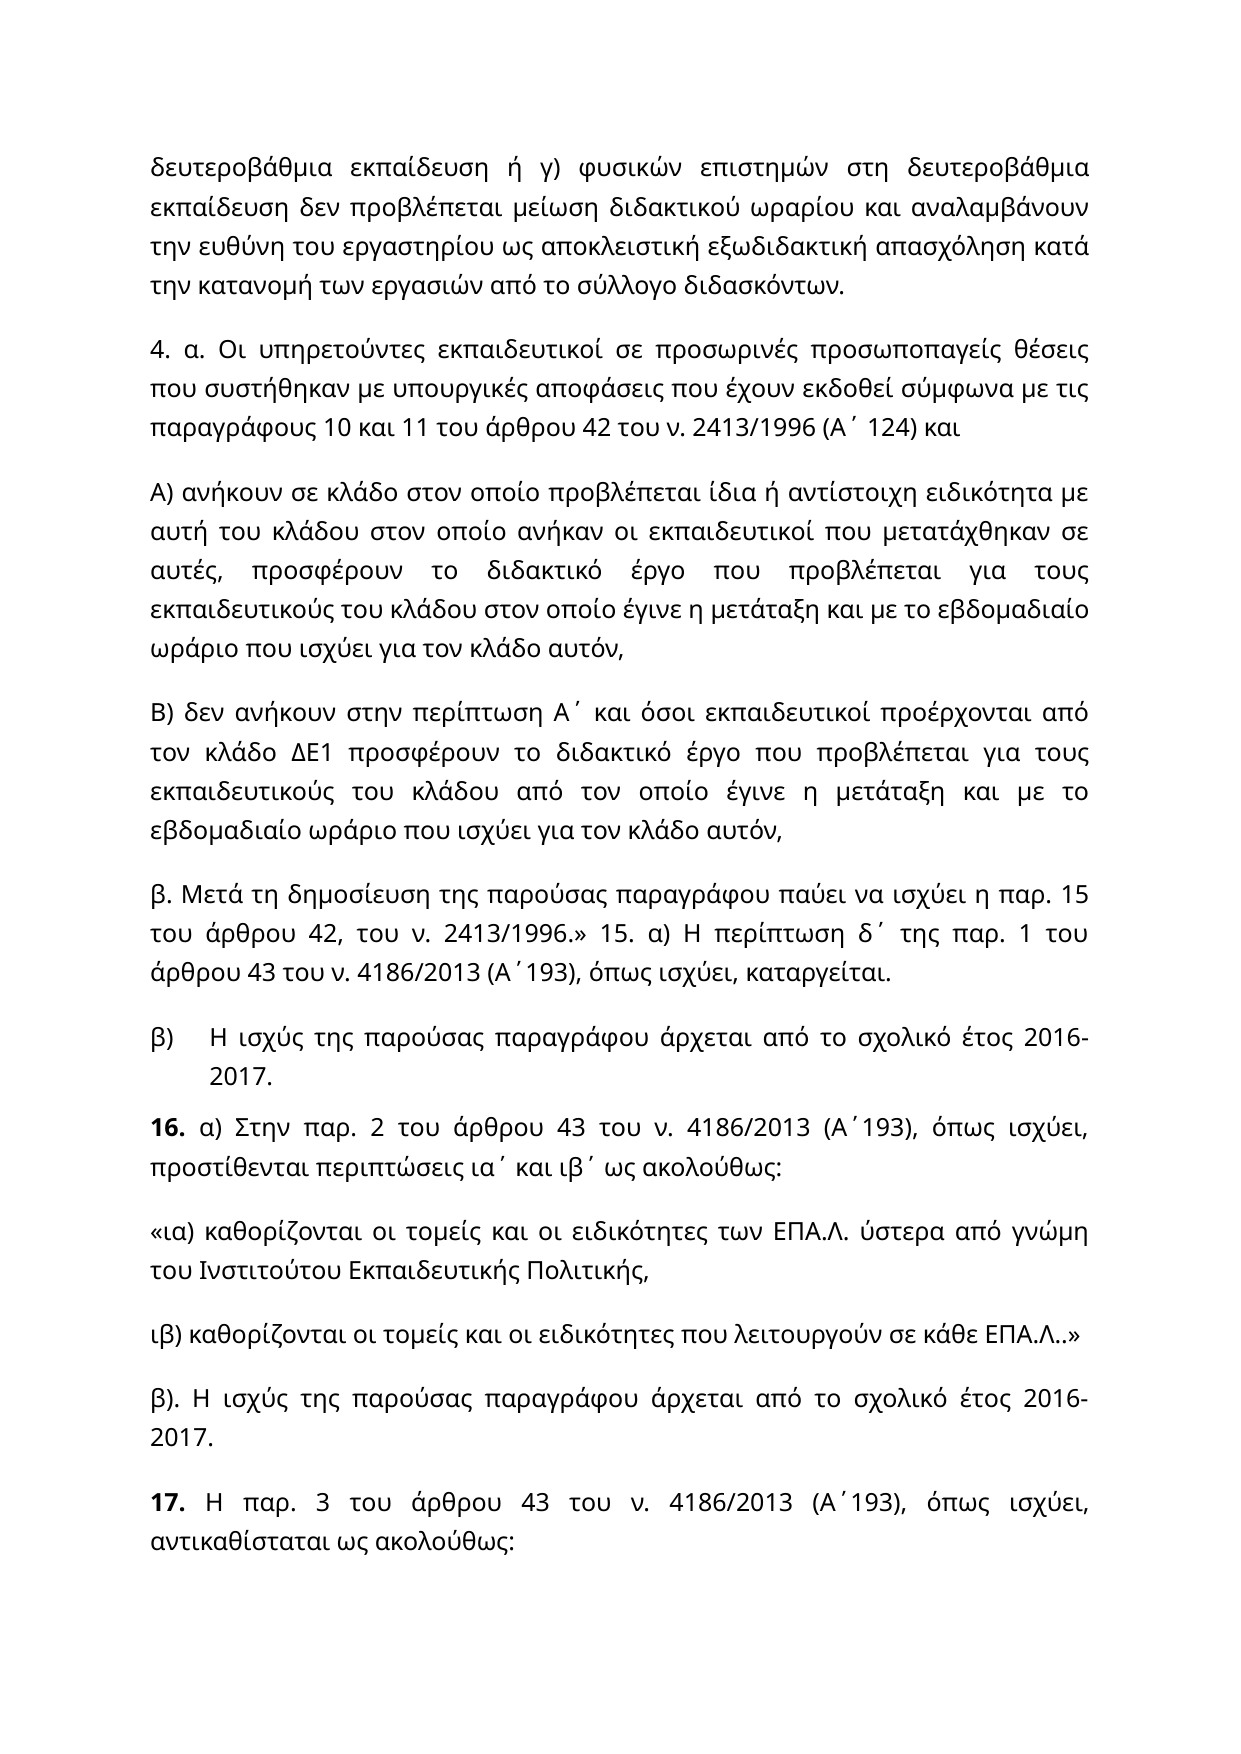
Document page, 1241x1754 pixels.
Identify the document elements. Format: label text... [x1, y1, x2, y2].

text β). Η ισχύς της παρούσας παραγράφου άρχεται από το σχολικό έτος 2016-2017. [150, 1381, 1090, 1454]
text β. Μετά τη δημοσίευση της παρούσας παραγράφου παύει να ισχύει η παρ. 15 του άρθρου 42, του ν. 2413/1996.» 15. α) Η περίπτωση δ΄ της παρ. 1 του άρθρου 43 του ν. 4186/2013 (Α΄193), όπως ισχύει, καταργείται. [150, 877, 1090, 989]
text Β) δεν ανήκουν στην περίπτωση Α΄ και όσοι εκπαιδευτικοί προέρχονται από τον κλάδο ΔΕ1 προσφέρουν το διδακτικό έργο που προβλέπεται για τους εκπαιδευτικούς του κλάδου από τον οποίο έγινε η μετάταξη και με το εβδομαδιαίο ωράριο που ισχύει για τον κλάδο αυτόν, [150, 695, 1090, 847]
text 16. α) Στην παρ. 2 του άρθρου 43 του ν. 4186/2013 (Α΄193), όπως ισχύει, προστίθενται περιπτώσεις ια΄ και ιβ΄ ως ακολούθως: [150, 1110, 1090, 1183]
list β) Η ισχύς της παρούσας παραγράφου άρχεται από το σχολικό έτος 2016-2017. [150, 1019, 1090, 1092]
text «ια) καθορίζονται οι τομείς και οι ειδικότητες των ΕΠΑ.Λ. ύστερα από γνώμη του Ινστιτούτου Εκπαιδευτικής Πολιτικής, [150, 1213, 1090, 1287]
text δευτεροβάθμια εκπαίδευση ή γ) φυσικών επιστημών στη δευτεροβάθμια εκπαίδευση δεν προβλέπεται μείωση διδακτικού ωραρίου και αναλαμβάνουν την ευθύνη του εργαστηρίου ως αποκλειστική εξωδιδακτική απασχόληση κατά την κατανομή των εργασιών από το σύλλογο διδασκόντων. [150, 150, 1090, 302]
text 17. Η παρ. 3 του άρθρου 43 του ν. 4186/2013 (Α΄193), όπως ισχύει, αντικαθίσταται ως ακολούθως: [150, 1484, 1090, 1557]
text 4. α. Οι υπηρετούντες εκπαιδευτικοί σε προσωρινές προσωποπαγείς θέσεις που συστήθηκαν με υπουργικές αποφάσεις που έχουν εκδοθεί σύμφωνα με τις παραγράφους 10 και 11 του άρθρου 42 του ν. 2413/1996 (Α΄ 124) και [150, 332, 1090, 444]
text ιβ) καθορίζονται οι τομείς και οι ειδικότητες που λειτουργούν σε κάθε ΕΠΑ.Λ..» [150, 1317, 1090, 1351]
text Α) ανήκουν σε κλάδο στον οποίο προβλέπεται ίδια ή αντίστοιχη ειδικότητα με αυτή του κλάδου στον οποίο ανήκαν οι εκπαιδευτικοί που μετατάχθηκαν σε αυτές, προσφέρουν το διδακτικό έργο που προβλέπεται για τους εκπαιδευτικούς του κλάδου στον οποίο έγινε η μετάταξη και με το εβδομαδιαίο ωράριο που ισχύει για τον κλάδο αυτόν, [150, 474, 1090, 665]
